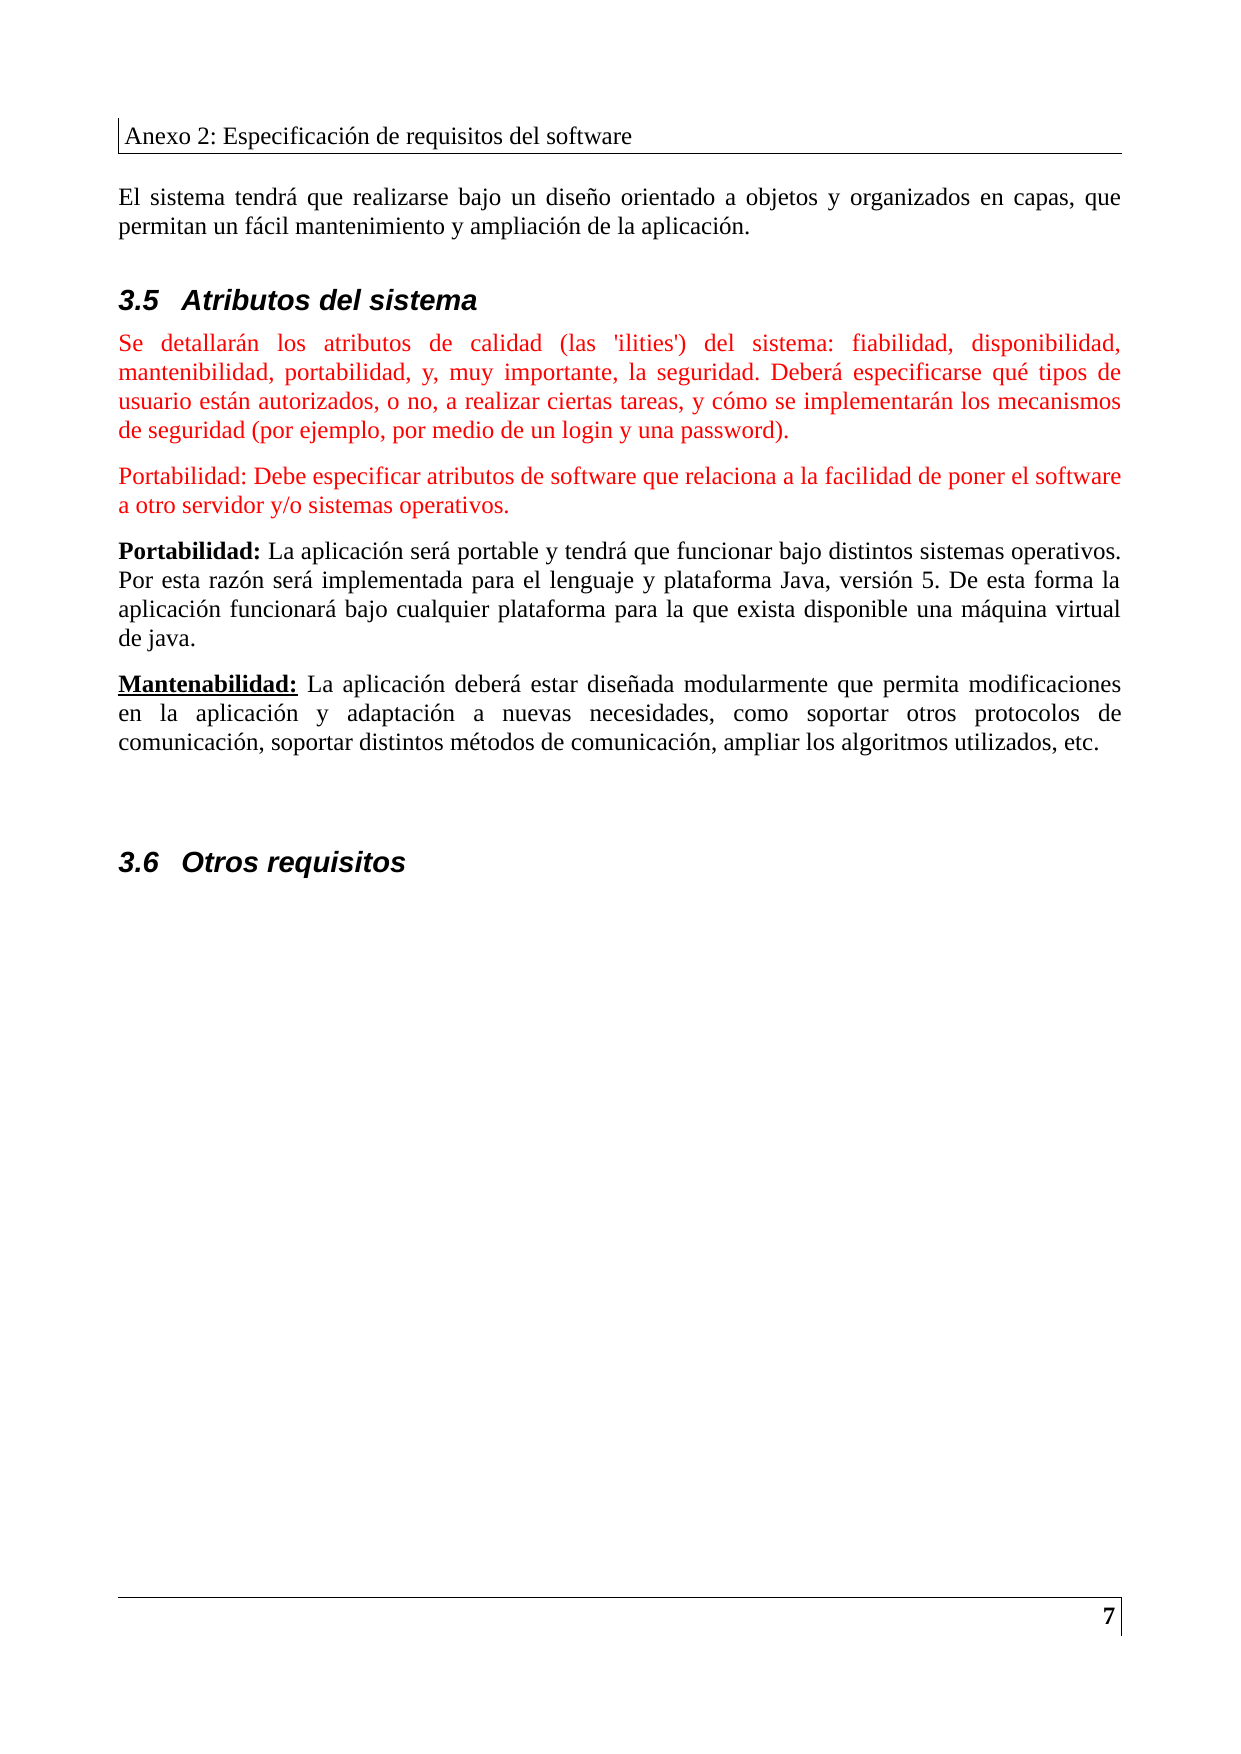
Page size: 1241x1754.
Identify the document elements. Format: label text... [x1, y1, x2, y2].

text Mantenabilidad: La aplicación deberá estar diseñada modularmente que permita modificaciones en la aplicación y adaptación a nuevas necesidades, como soportar otros protocolos de comunicación, soportar distintos métodos de comunicación, ampliar los algoritmos utilizados, etc. [118, 669, 1122, 755]
subtitle Atributos del sistema [118, 282, 1122, 316]
text Portabilidad: Debe especificar atributos de software que relaciona a la facilidad de poner el software a otro servidor y/o sistemas operativos. [118, 461, 1122, 519]
text El sistema tendrá que realizarse bajo un diseño orientado a objetos y organizados en capas, que permitan un fácil mantenimiento y ampliación de la aplicación. [118, 182, 1122, 240]
text Se detallarán los atributos de calidad (las 'ilities') del sistema: fiabilidad, disponibilidad, mantenibilidad, portabilidad, y, muy importante, la seguridad. Deberá especificarse qué tipos de usuario están autorizados, o no, a realizar ciertas tareas, y cómo se implementarán los mecanismos de seguridad (por ejemplo, por medio de un login y una password). [118, 328, 1122, 443]
text Portabilidad: La aplicación será portable y tendrá que funcionar bajo distintos sistemas operativos. Por esta razón será implementada para el lenguaje y plataforma Java, versión 5. De esta forma la aplicación funcionará bajo cualquier plataforma para la que exista disponible una máquina virtual de java. [118, 536, 1122, 651]
subtitle Otros requisitos [118, 844, 1122, 878]
